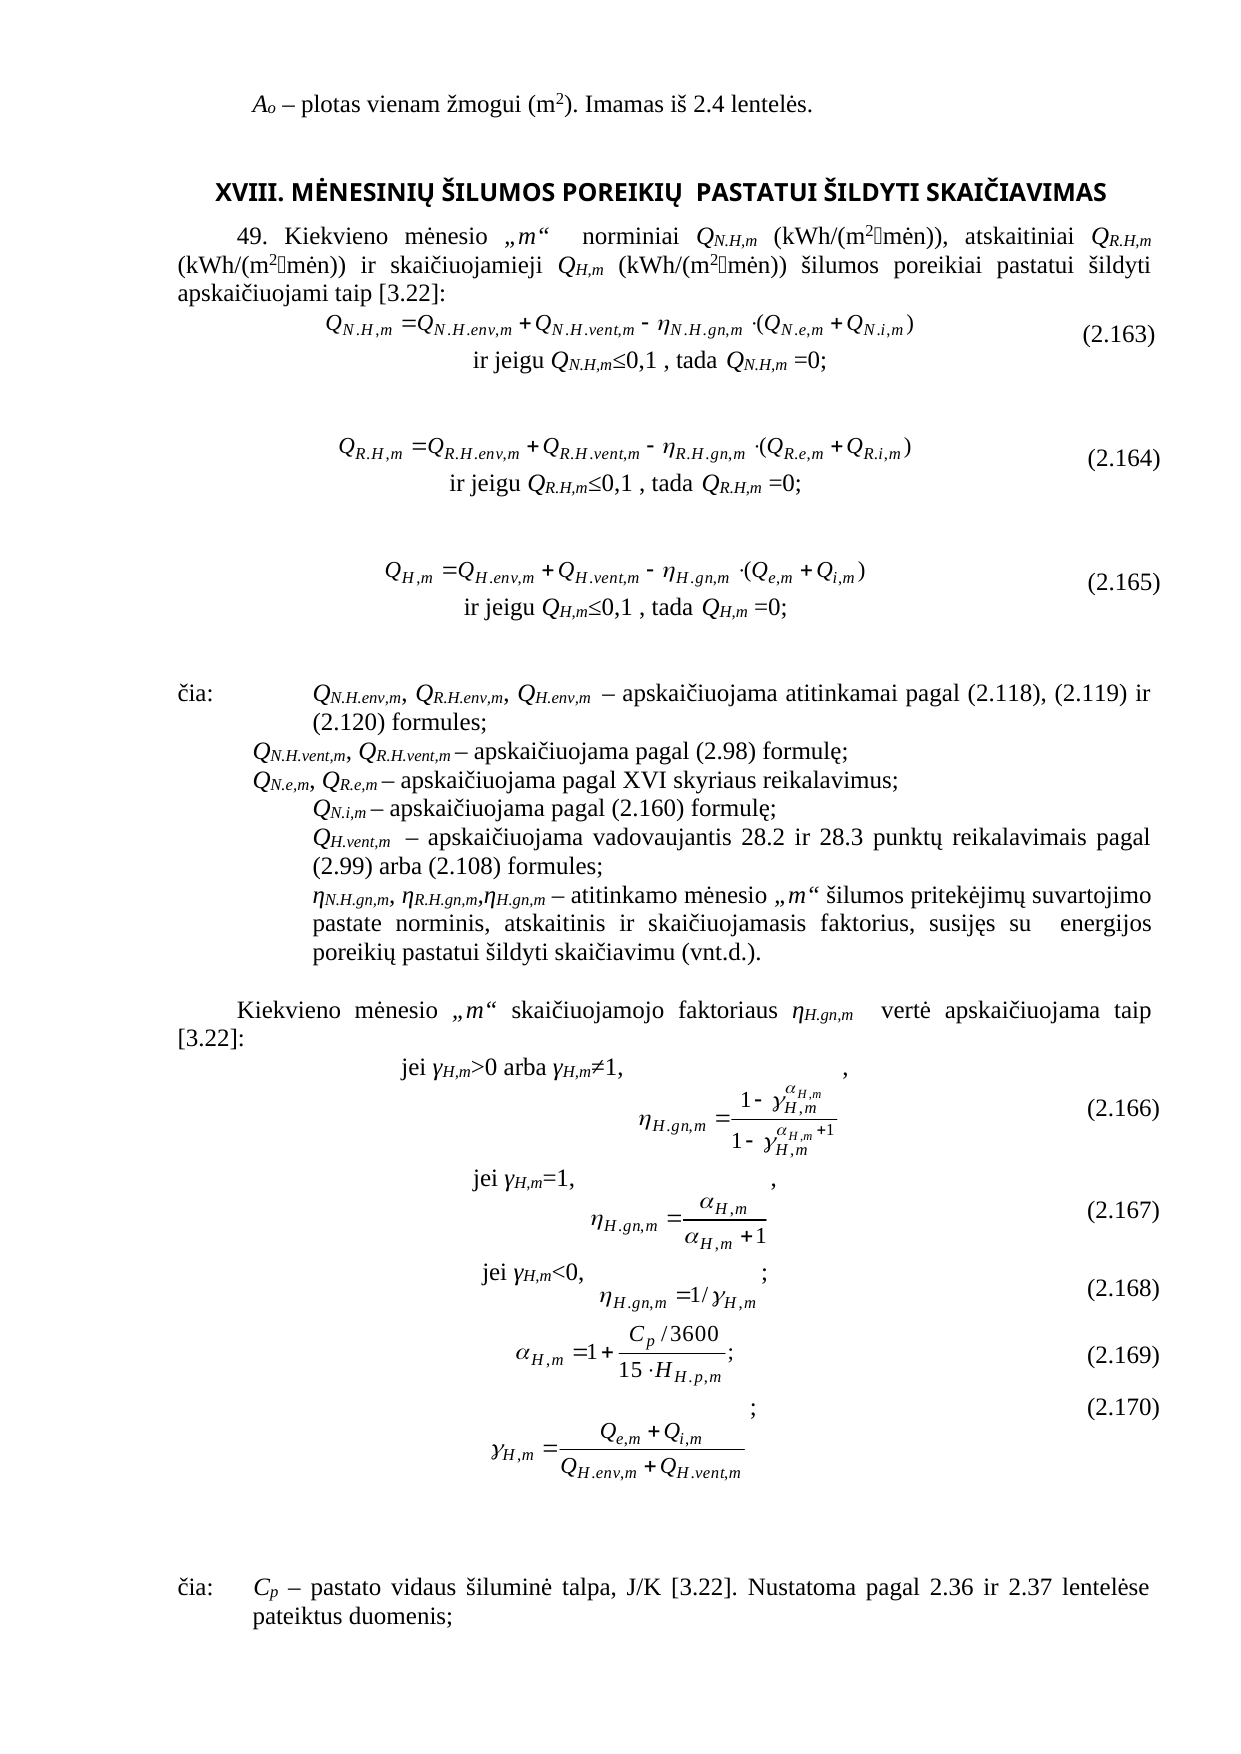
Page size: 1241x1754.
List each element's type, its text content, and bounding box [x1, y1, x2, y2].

table_cell jei γH,m<0, ; [177, 1257, 1072, 1317]
text čia: QN.H.env,m, QR.H.env,m, QH.env,m – apskaičiuojama atitinkamai pagal (2.118), (2.119) ir (2.120) formules; [177, 678, 1152, 736]
text QN.i,m – apskaičiuojama pagal (2.160) formulę; [177, 793, 1152, 822]
text Ao – plotas vienam žmogui (m2). Imamas iš 2.4 lentelės. [177, 89, 1152, 117]
table_header jei γH,m>0 arba γH,m≠1, , [177, 1052, 1072, 1163]
table_header ir jeigu QN.H,m≤0,1 , tada QN.H,m =0; [177, 307, 1063, 373]
table_cell [177, 1318, 1072, 1392]
table_header ir jeigu QH,m≤0,1 , tada QH,m =0; [177, 555, 1074, 621]
table_cell (2.167) [1073, 1163, 1174, 1257]
table_cell jei γH,m=1, , [177, 1163, 1072, 1257]
table_cell (2.168) [1073, 1257, 1174, 1317]
table_header (2.166) [1073, 1052, 1174, 1163]
text QN.H.vent,m, QR.H.vent,m – apskaičiuojama pagal (2.98) formulę; [177, 736, 1152, 765]
table_cell (2.170) [1073, 1393, 1174, 1486]
text QN.e,m, QR.e,m – apskaičiuojama pagal XVI skyriaus reikalavimus; [177, 765, 1152, 793]
text Kiekvieno mėnesio „m“ skaičiuojamojo faktoriaus ηH.gn,m vertė apskaičiuojama taip [3.22]: [177, 995, 1152, 1052]
table_cell ; [177, 1393, 1072, 1486]
text čia: Cp – pastato vidaus šiluminė talpa, J/K [3.22]. Nustatoma pagal 2.36 ir 2.37 lentelėse pateiktus duomenis; [177, 1572, 1152, 1630]
table_header (2.163) [1064, 307, 1174, 373]
table_header ir jeigu QR.H,m≤0,1 , tada QR.H,m =0; [177, 431, 1074, 497]
table_header (2.165) [1074, 555, 1174, 621]
table_cell (2.169) [1073, 1318, 1174, 1392]
text 49. Kiekvieno mėnesio „m“ norminiai QN.H,m (kWh/(m2mėn)), atskaitiniai QR.H,m (kWh/(m2mėn)) ir skaičiuojamieji QH,m (kWh/(m2mėn)) šilumos poreikiai pastatui šildyti apskaičiuojami taip [3.22]: [177, 221, 1152, 307]
text XVIII. Mėnesinių šilumos poreikių pastatui šildyti skaičiavimas [177, 175, 1152, 209]
text QH.vent,m – apskaičiuojama vadovaujantis 28.2 ir 28.3 punktų reikalavimais pagal (2.99) arba (2.108) formules; [312, 822, 1152, 880]
table_header (2.164) [1074, 431, 1174, 497]
text ηN.H.gn,m, ηR.H.gn,m,ηH.gn,m – atitinkamo mėnesio „m“ šilumos pritekėjimų suvartojimo pastate norminis, atskaitinis ir skaičiuojamasis faktorius, susijęs su energijos poreikių pastatui šildyti skaičiavimu (vnt.d.). [312, 880, 1152, 966]
